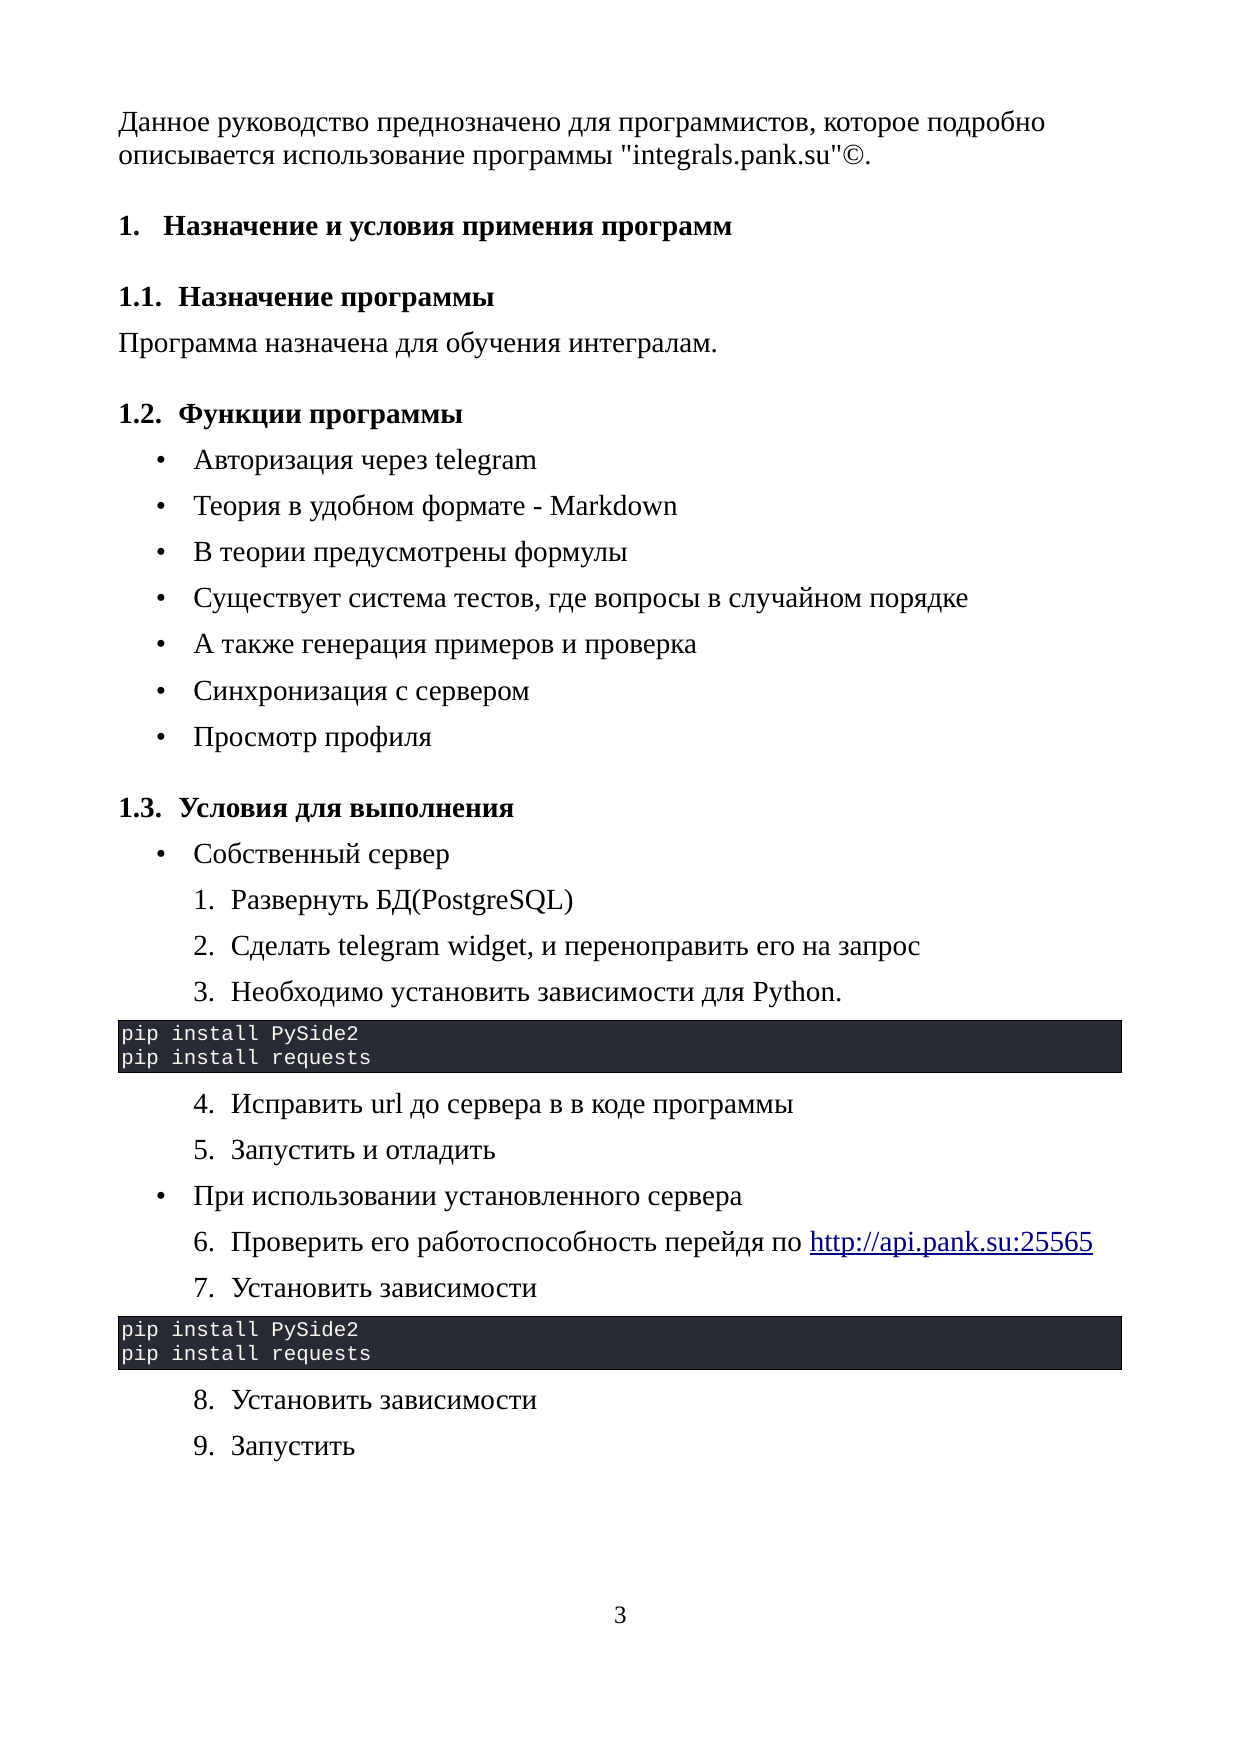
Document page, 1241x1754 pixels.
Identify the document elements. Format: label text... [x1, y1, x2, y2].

subtitle Назначение и условия примения программ [118, 208, 1122, 242]
list Необходимо установить зависимости для Python. [193, 974, 1122, 1007]
text pip install PySide2 [119, 1317, 1121, 1340]
text Данное руководство преднозначено для программистов, которое подробно описывается использование программы "integrals.pank.su"©. [118, 104, 1122, 171]
list Проверить его работоспособность перейдя по http://api.pank.su:25565 [193, 1224, 1122, 1258]
list Исправить url до сервера в в коде программы [193, 1086, 1122, 1119]
list Установить зависимости [193, 1382, 1122, 1416]
list Существует система тестов, где вопросы в случайном порядке [156, 581, 1122, 614]
list А также генерация примеров и проверка [156, 627, 1122, 660]
list Авторизация через telegram [156, 442, 1122, 476]
list Собственный сервер [156, 836, 1122, 869]
list В теории предусмотрены формулы [156, 534, 1122, 568]
subtitle Назначение программы [118, 279, 1122, 313]
subtitle Условия для выполнения [118, 790, 1122, 823]
list Теория в удобном формате - Markdown [156, 488, 1122, 522]
list Установить зависимости [193, 1270, 1122, 1304]
subtitle Функции программы [118, 396, 1122, 430]
list Запустить и отладить [193, 1132, 1122, 1166]
list Синхронизация с сервером [156, 673, 1122, 706]
text Программа назначена для обучения интегралам. [118, 325, 1122, 359]
text pip install requests [119, 1044, 1121, 1072]
list Сделать telegram widget, и переноправить его на запрос [193, 928, 1122, 961]
list Просмотр профиля [156, 719, 1122, 752]
list Развернуть БД(PostgreSQL) [193, 882, 1122, 915]
text pip install requests [119, 1340, 1121, 1369]
text pip install PySide2 [119, 1021, 1121, 1044]
list Запустить [193, 1428, 1122, 1462]
list При использовании установленного сервера [156, 1178, 1122, 1212]
